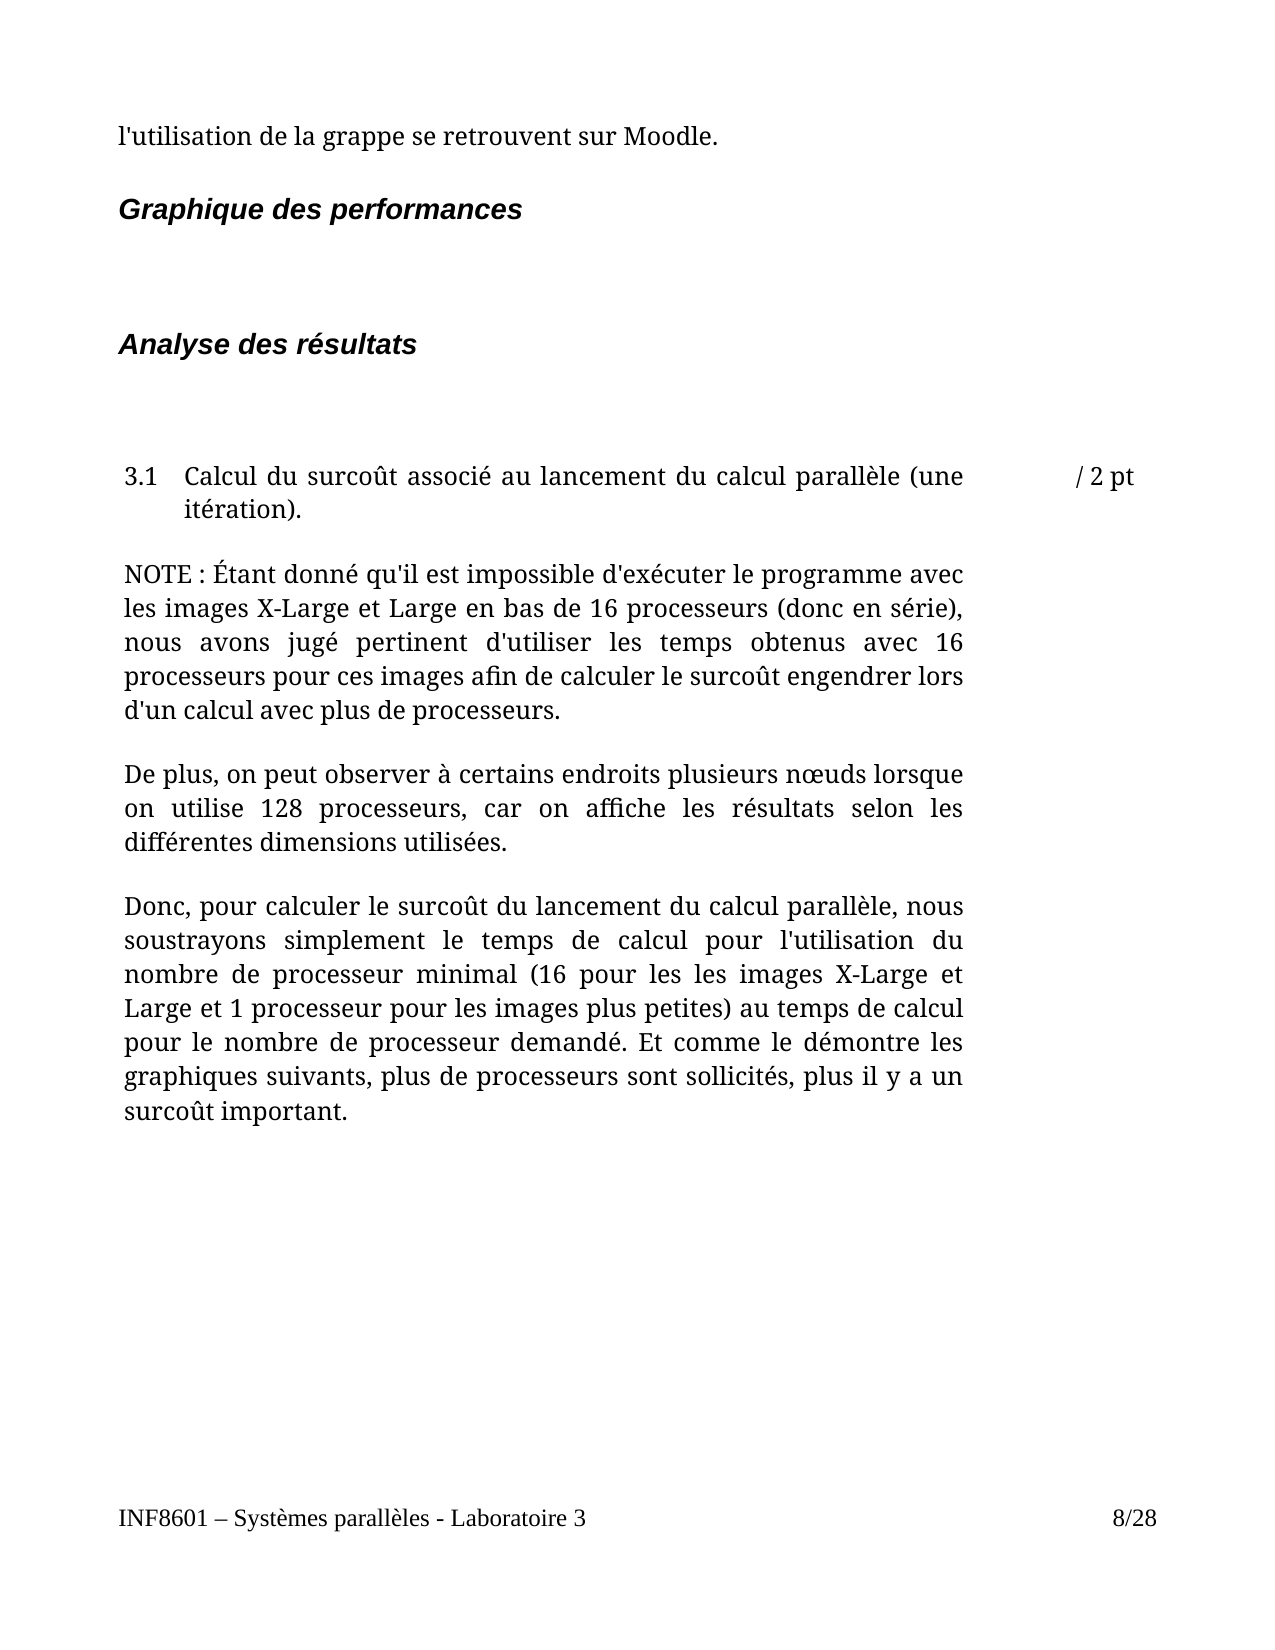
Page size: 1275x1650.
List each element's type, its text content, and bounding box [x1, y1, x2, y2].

table_header Calcul du surcoût associé au lancement du calcul parallèle (une itération). NOTE : Étant donné qu'il est impossible d'exécuter le programme avec les images X-Large et Large en bas de 16 processeurs (donc en série), nous avons jugé pertinent d'utiliser les temps obtenus avec 16 processeurs pour ces images afin de calculer le surcoût engendrer lors d'un calcul avec plus de processeurs. De plus, on peut observer à certains endroits plusieurs nœuds lorsque on utilise 128 processeurs, car on affiche les résultats selon les différentes dimensions utilisées. Donc, pour calculer le surcoût du lancement du calcul parallèle, nous soustrayons simplement le temps de calcul pour l'utilisation du nombre de processeur minimal (16 pour les les images X-Large et Large et 1 processeur pour les images plus petites) au temps de calcul pour le nombre de processeur demandé. Et comme le démontre les graphiques suivants, plus de processeurs sont sollicités, plus il y a un surcoût important. [118, 438, 970, 1148]
subtitle Graphique des performances [118, 192, 1157, 226]
text l'utilisation de la grappe se retrouvent sur Moodle. [118, 118, 1157, 152]
table_header [970, 438, 1063, 1148]
table_header / 2 pt [1064, 438, 1157, 1148]
subtitle Analyse des résultats [118, 327, 1157, 361]
